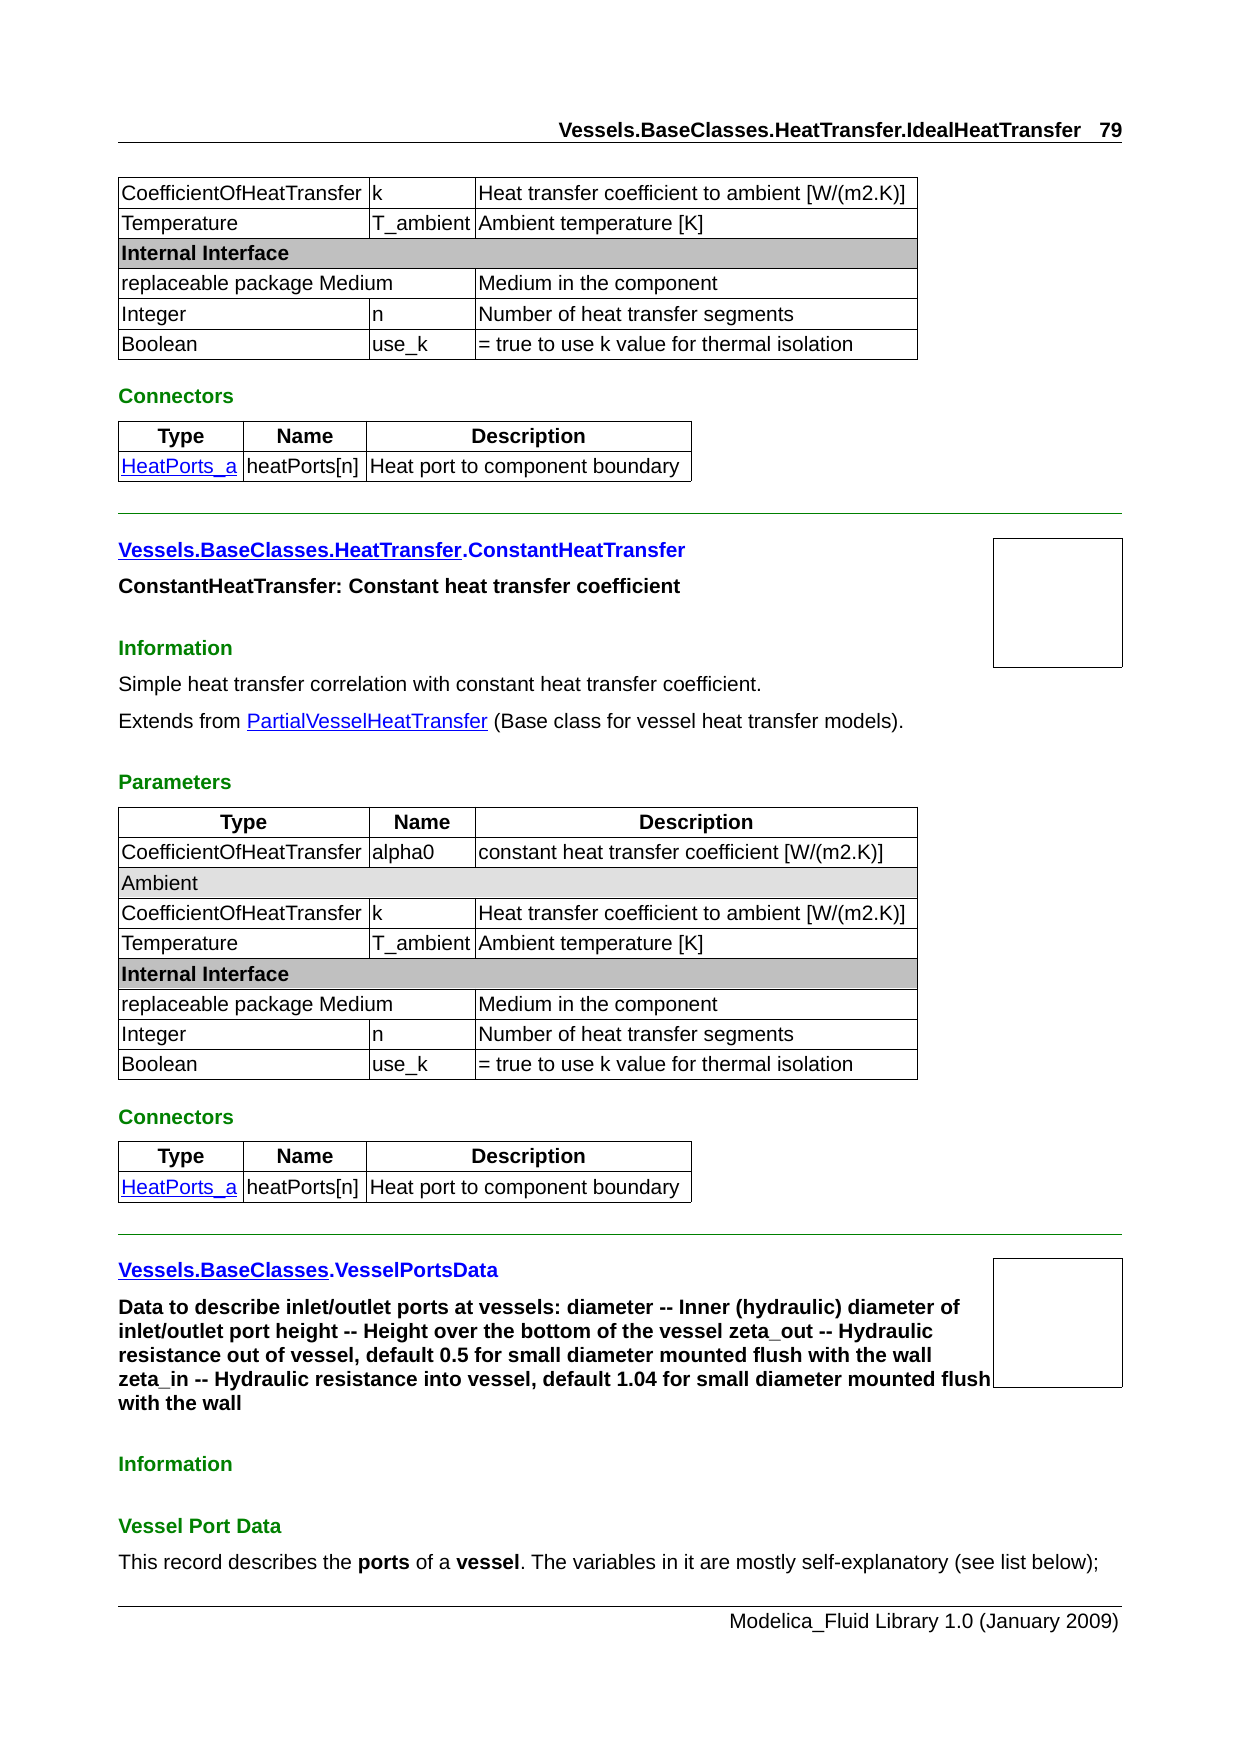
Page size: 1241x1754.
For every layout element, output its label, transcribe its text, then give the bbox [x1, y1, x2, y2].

table_header Type [119, 1142, 243, 1171]
table_cell use_k [370, 1050, 475, 1079]
text Simple heat transfer correlation with constant heat transfer coefficient. [118, 672, 1122, 696]
subtitle Connectors [118, 384, 1122, 408]
table_cell Medium in the component [476, 269, 917, 298]
table_cell constant heat transfer coefficient [W/(m2.K)] [476, 838, 917, 867]
table_header Description [367, 422, 691, 451]
table_cell n [370, 1020, 475, 1049]
table_cell Boolean [119, 1050, 369, 1079]
table_cell k [370, 899, 475, 928]
subtitle Information [118, 636, 993, 660]
text Data to describe inlet/outlet ports at vessels: diameter -- Inner (hydraulic) diameter of inlet/outlet port height -- Height over the bottom of the vessel zeta_out -- Hydraulic resistance out of vessel, default 0.5 for small diameter mounted flush with the wall zeta_in -- Hydraulic resistance into vessel, default 1.04 for small diameter mounted flush with the wall [118, 1295, 1122, 1414]
table_header Type [119, 808, 369, 837]
table_cell CoefficientOfHeatTransfer [119, 178, 369, 207]
text [994, 574, 1122, 598]
table_cell Internal Interface [119, 239, 917, 268]
table_cell Temperature [119, 209, 369, 238]
table_cell heatPorts[n] [244, 1172, 366, 1202]
table_cell CoefficientOfHeatTransfer [119, 838, 369, 867]
table_header Description [476, 808, 917, 837]
table_cell HeatPorts_a [119, 452, 243, 481]
table_cell use_k [370, 330, 475, 359]
table_cell Internal Interface [119, 959, 917, 988]
table_cell heatPorts[n] [244, 452, 366, 481]
table_cell Heat port to component boundary [367, 452, 691, 481]
table_cell Temperature [119, 929, 369, 958]
table_cell n [370, 299, 475, 329]
table_cell Number of heat transfer segments [476, 299, 917, 329]
table_cell Ambient temperature [K] [476, 209, 917, 238]
subtitle Parameters [118, 770, 1122, 794]
text Extends from PartialVesselHeatTransfer (Base class for vessel heat transfer models). [118, 709, 1122, 733]
table_cell Heat transfer coefficient to ambient [W/(m2.K)] [476, 899, 917, 928]
table_header Type [119, 422, 243, 451]
subtitle [994, 1259, 1122, 1282]
table_cell Boolean [119, 330, 369, 359]
table_cell Ambient [119, 868, 917, 897]
text ConstantHeatTransfer: Constant heat transfer coefficient [118, 574, 993, 598]
text This record describes the ports of a vessel. The variables in it are mostly self-explanatory (see list below); [118, 1550, 1122, 1574]
subtitle Vessels.BaseClasses.VesselPortsData [118, 1258, 993, 1282]
table_cell Integer [119, 1020, 369, 1049]
table_cell Number of heat transfer segments [476, 1020, 917, 1049]
table_cell alpha0 [370, 838, 475, 867]
table_header Name [370, 808, 475, 837]
table_cell Heat transfer coefficient to ambient [W/(m2.K)] [476, 178, 917, 207]
subtitle Information [118, 1452, 1122, 1476]
subtitle [994, 539, 1122, 562]
table_cell Ambient temperature [K] [476, 929, 917, 958]
subtitle [994, 636, 1122, 660]
table_cell k [370, 178, 475, 207]
table_cell Heat port to component boundary [367, 1172, 691, 1202]
subtitle Vessels.BaseClasses.HeatTransfer.ConstantHeatTransfer [118, 538, 993, 562]
table_cell Medium in the component [476, 990, 917, 1019]
table_cell T_ambient [370, 929, 475, 958]
table_cell CoefficientOfHeatTransfer [119, 899, 369, 928]
table_header Description [367, 1142, 691, 1171]
subtitle Connectors [118, 1104, 1122, 1128]
table_cell replaceable package Medium [119, 990, 475, 1019]
table_cell = true to use k value for thermal isolation [476, 330, 917, 359]
table_cell HeatPorts_a [119, 1172, 243, 1202]
table_header Name [244, 422, 366, 451]
subtitle Vessel Port Data [118, 1513, 1122, 1537]
table_cell replaceable package Medium [119, 269, 475, 298]
table_header Name [244, 1142, 366, 1171]
table_cell = true to use k value for thermal isolation [476, 1050, 917, 1079]
table_cell Integer [119, 299, 369, 329]
table_cell T_ambient [370, 209, 475, 238]
